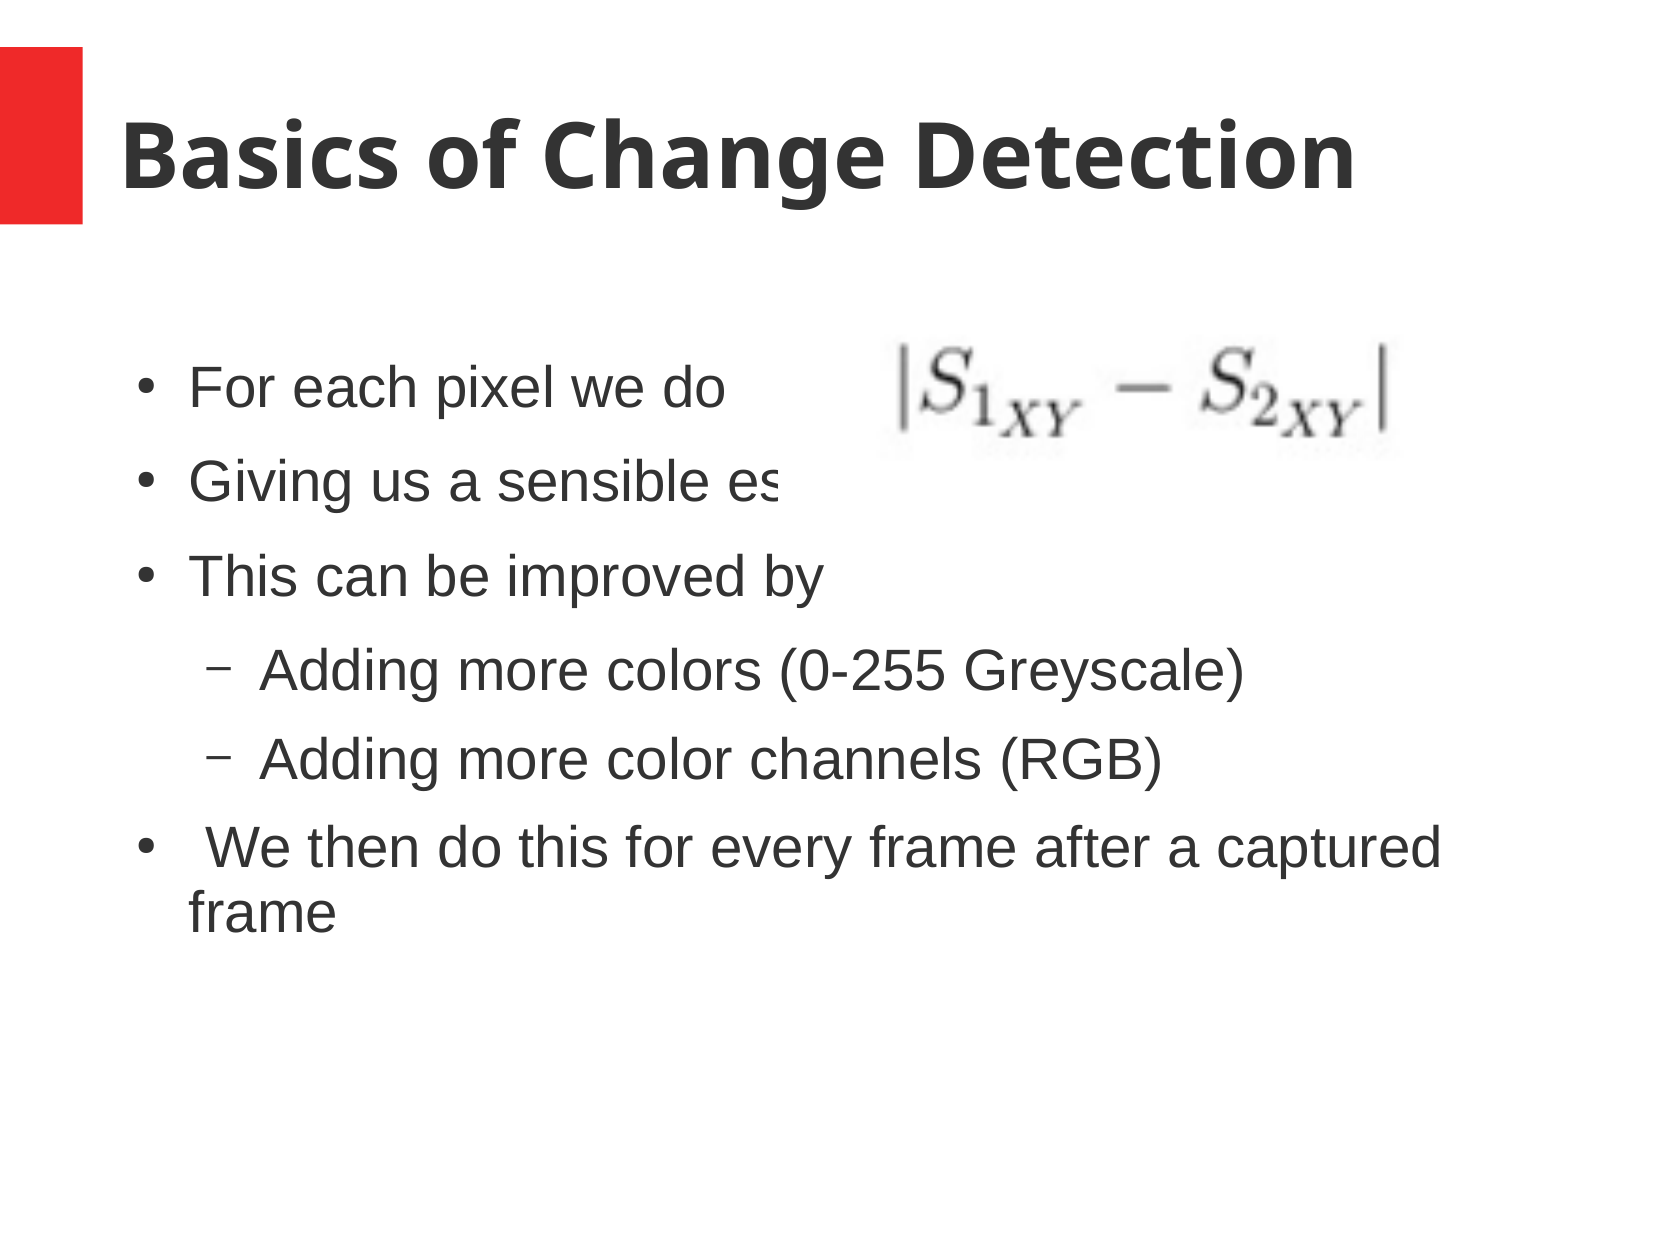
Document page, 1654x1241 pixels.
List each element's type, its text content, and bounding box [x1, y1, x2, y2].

picture [778, 239, 1501, 541]
title Basics of Change Detection [118, 49, 1571, 257]
list For each pixel we do Giving us a sensible estimation of where the ball is This can be improved by Adding more colors (0-255 Greyscale) Adding more color channels (RGB) We then do this for every frame after a captured frame [118, 354, 1536, 1074]
